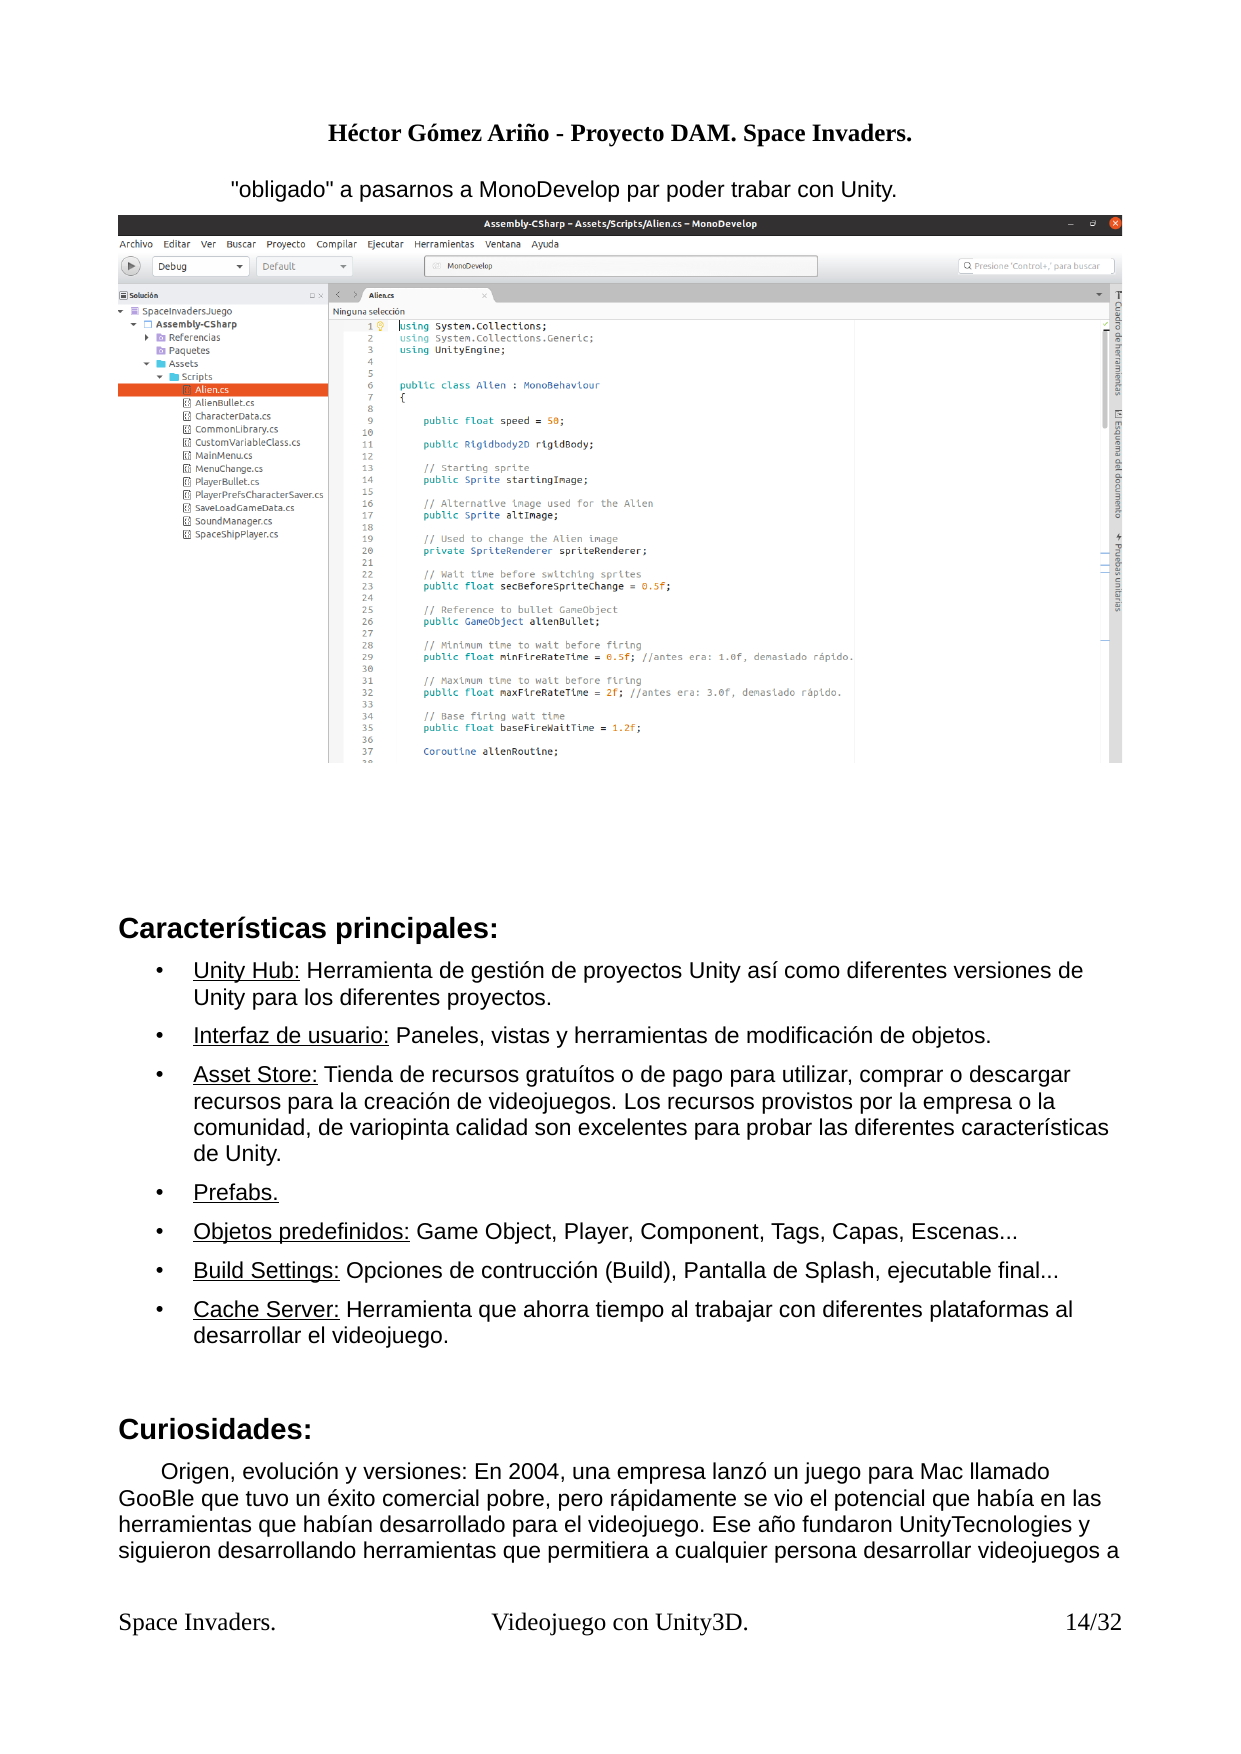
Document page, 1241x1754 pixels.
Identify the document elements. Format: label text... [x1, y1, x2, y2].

list Prefabs. [156, 1179, 1122, 1206]
subtitle Características principales: [118, 911, 1122, 945]
list Unity Hub: Herramienta de gestión de proyectos Unity así como diferentes versiones de Unity para los diferentes proyectos. [156, 957, 1122, 1010]
list Interfaz de usuario: Paneles, vistas y herramientas de modificación de objetos. [156, 1022, 1122, 1049]
picture [118, 215, 1123, 763]
text Origen, evolución y versiones: En 2004, una empresa lanzó un juego para Mac llamado GooBle que tuvo un éxito comercial pobre, pero rápidamente se vio el potencial que había en las herramientas que habían desarrollado para el videojuego. Ese año fundaron UnityTecnologies y siguieron desarrollando herramientas que permitiera a cualquier persona desarrollar videojuegos a [118, 1458, 1122, 1564]
list Build Settings: Opciones de contrucción (Build), Pantalla de Splash, ejecutable final... [156, 1257, 1122, 1283]
subtitle Curiosidades: [118, 1412, 1122, 1446]
list Asset Store: Tienda de recursos gratuítos o de pago para utilizar, comprar o descargar recursos para la creación de videojuegos. Los recursos provistos por la empresa o la comunidad, de variopinta calidad son excelentes para probar las diferentes características de Unity. [156, 1061, 1122, 1167]
list "obligado" a pasarnos a MonoDevelop par poder trabar con Unity. [193, 176, 1122, 203]
list Cache Server: Herramienta que ahorra tiempo al trabajar con diferentes plataformas al desarrollar el videojuego. [156, 1296, 1122, 1348]
list Objetos predefinidos: Game Object, Player, Component, Tags, Capas, Escenas... [156, 1218, 1122, 1244]
